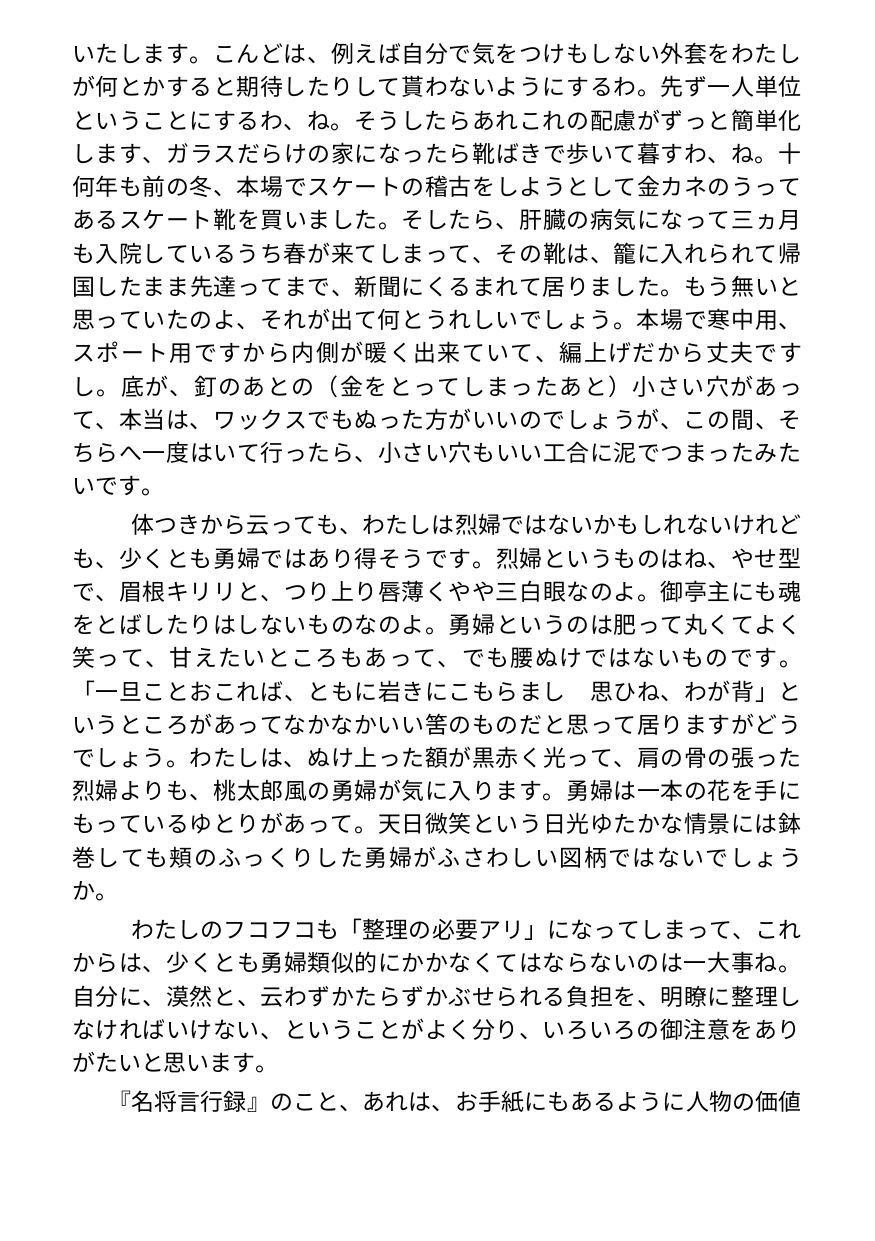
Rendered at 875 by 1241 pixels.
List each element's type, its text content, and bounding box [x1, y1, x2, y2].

text いたします。こんどは、例えば自分で気をつけもしない外套をわたしが何とかすると期待したりして貰わないようにするわ。先ず一人単位ということにするわ、ね。そうしたらあれこれの配慮がずっと簡単化します、ガラスだらけの家になったら靴ばきで歩いて暮すわ、ね。十何年も前の冬、本場でスケートの稽古をしようとして金カネのうってあるスケート靴を買いました。そしたら、肝臓の病気になって三ヵ月も入院しているうち春が来てしまって、その靴は、籠に入れられて帰国したまま先達ってまで、新聞にくるまれて居りました。もう無いと思っていたのよ、それが出て何とうれしいでしょう。本場で寒中用、スポート用ですから内側が暖く出来ていて、編上げだから丈夫ですし。底が、釘のあとの（金をとってしまったあと）小さい穴があって、本当は、ワックスでもぬった方がいいのでしょうが、この間、そちらへ一度はいて行ったら、小さい穴もいい工合に泥でつまったみたいです。 [72, 36, 802, 501]
text 体つきから云っても、わたしは烈婦ではないかもしれないけれども、少くとも勇婦ではあり得そうです。烈婦というものはね、やせ型で、眉根キリリと、つり上り唇薄くやや三白眼なのよ。御亭主にも魂をとばしたりはしないものなのよ。勇婦というのは肥って丸くてよく笑って、甘えたいところもあって、でも腰ぬけではないものです。「一旦ことおこれば、ともに岩きにこもらまし 思ひね、わが背」というところがあってなかなかいい筈のものだと思って居りますがどうでしょう。わたしは、ぬけ上った額が黒赤く光って、肩の骨の張った烈婦よりも、桃太郎風の勇婦が気に入ります。勇婦は一本の花を手にもっているゆとりがあって。天日微笑という日光ゆたかな情景には鉢巻しても頬のふっくりした勇婦がふさわしい図柄ではないでしょうか。 [72, 507, 802, 906]
text 『名将言行録』のこと、あれは、お手紙にもあるように人物の価値 [72, 1084, 802, 1117]
text わたしのフコフコも「整理の必要アリ」になってしまって、これからは、少くとも勇婦類似的にかかなくてはならないのは一大事ね。自分に、漠然と、云わずかたらずかぶせられる負担を、明瞭に整理しなければいけない、ということがよく分り、いろいろの御注意をありがたいと思います。 [72, 912, 802, 1078]
